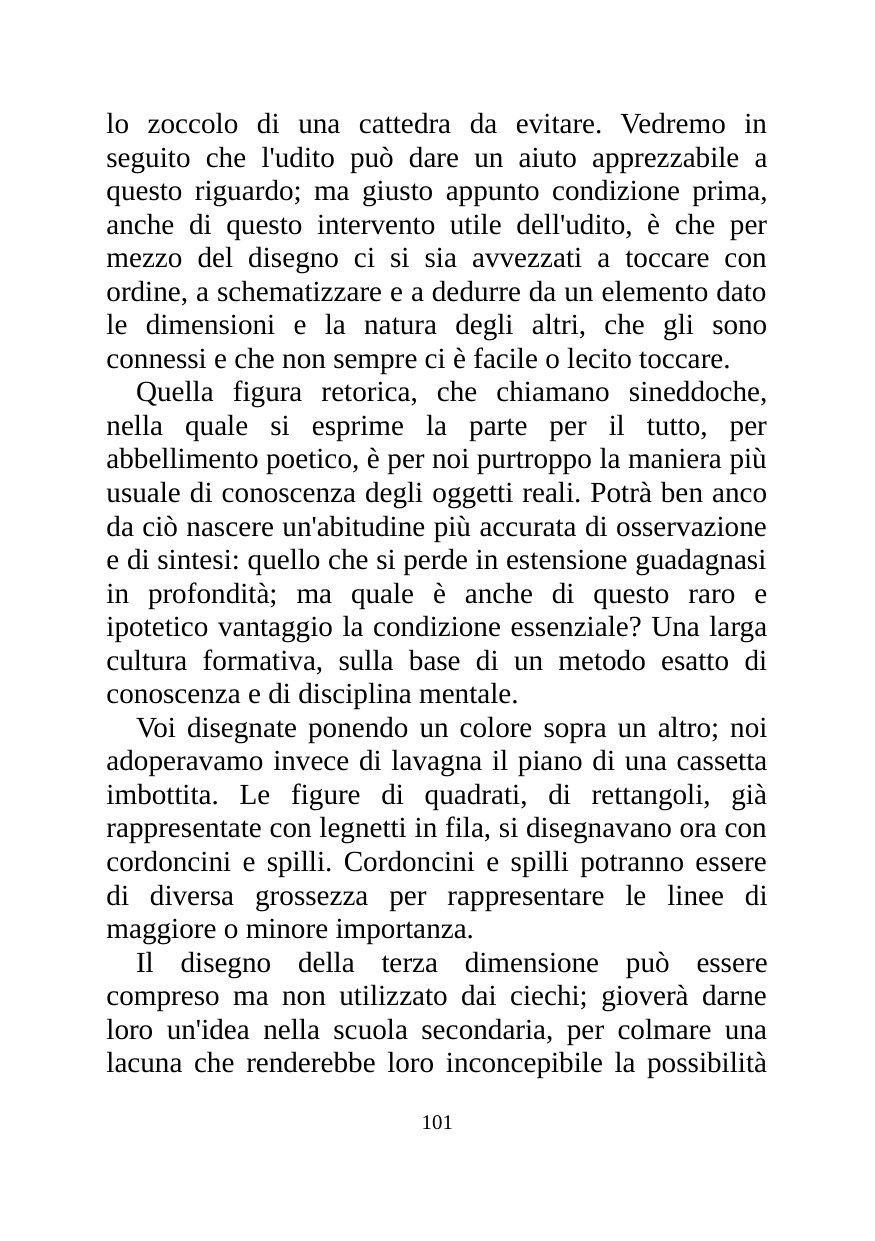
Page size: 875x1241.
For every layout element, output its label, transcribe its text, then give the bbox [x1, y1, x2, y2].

text Voi disegnate ponendo un colore sopra un altro; noi adoperavamo invece di lavagna il piano di una cassetta imbottita. Le figure di quadrati, di rettangoli, già rappresentate con legnetti in fila, si disegnavano ora con cordoncini e spilli. Cordoncini e spilli potranno essere di diversa grossezza per rappresentare le linee di maggiore o minore importanza. [106, 710, 768, 945]
text Quella figura retorica, che chiamano sineddoche, nella quale si esprime la parte per il tutto, per abbellimento poetico, è per noi purtroppo la maniera più usuale di conoscenza degli oggetti reali. Potrà ben anco da ciò nascere un'abitudine più accurata di osservazione e di sintesi: quello che si perde in estensione guadagnasi in profondità; ma quale è anche di questo raro e ipotetico vantaggio la condizione essenziale? Una larga cultura formativa, sulla base di un metodo esatto di conoscenza e di disciplina mentale. [106, 374, 768, 710]
text Il disegno della terza dimensione può essere compreso ma non utilizzato dai ciechi; gioverà darne loro un'idea nella scuola secondaria, per colmare una lacuna che renderebbe loro inconcepibile la possibilità [106, 945, 768, 1079]
text lo zoccolo di una cattedra da evitare. Vedremo in seguito che l'udito può dare un aiuto apprezzabile a questo riguardo; ma giusto appunto condizione prima, anche di questo intervento utile dell'udito, è che per mezzo del disegno ci si sia avvezzati a toccare con ordine, a schematizzare e a dedurre da un elemento dato le dimensioni e la natura degli altri, che gli sono connessi e che non sempre ci è facile o lecito toccare. [106, 106, 768, 374]
